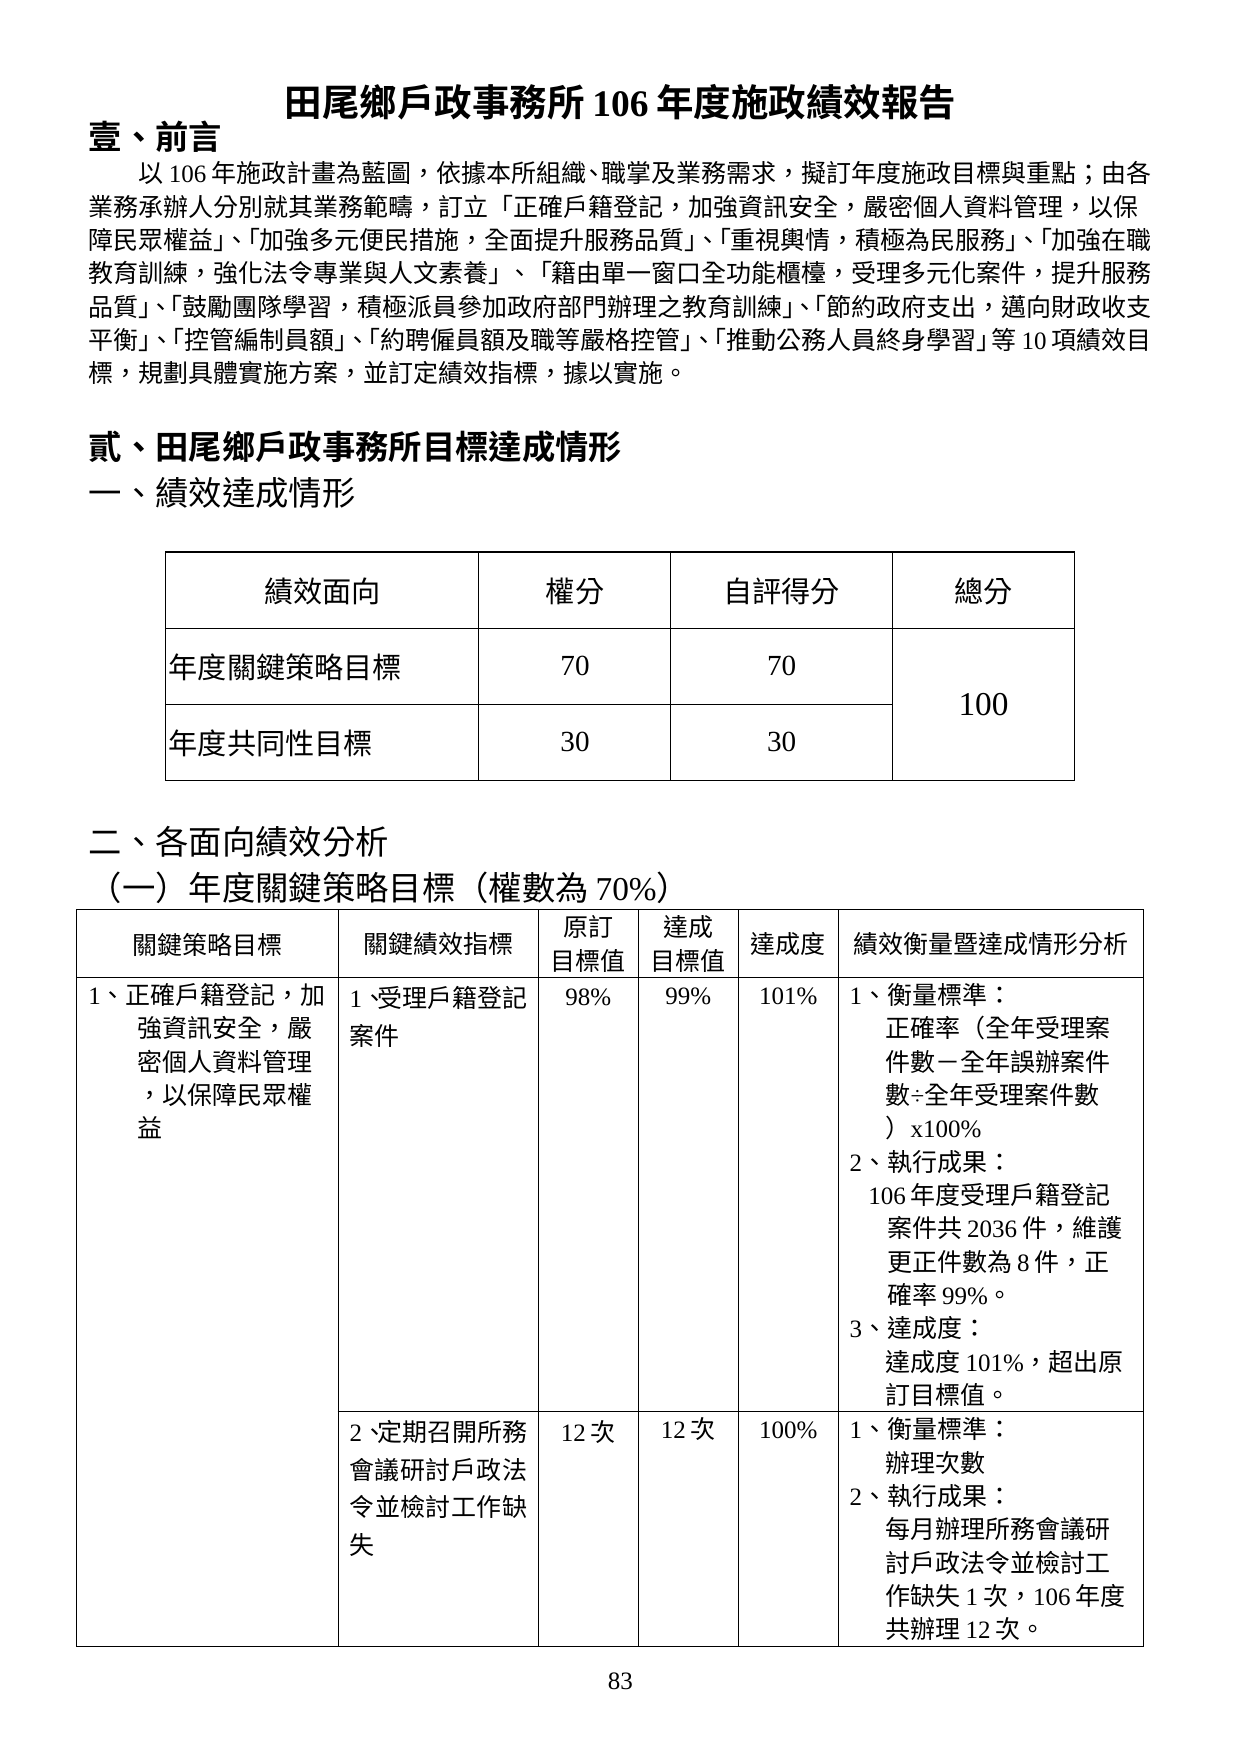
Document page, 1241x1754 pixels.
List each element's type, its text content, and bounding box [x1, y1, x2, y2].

table_cell 99% [639, 978, 738, 1411]
table_cell 30 [479, 705, 670, 779]
table_cell 98% [539, 978, 638, 1411]
table_cell 1、受理戶籍登記案件 [339, 978, 538, 1411]
table_cell 12次 [639, 1412, 738, 1646]
table_cell 101% [739, 978, 838, 1411]
table_header 關鍵績效指標 [339, 910, 538, 977]
table_cell 100 [893, 629, 1074, 779]
table_cell 30 [671, 705, 892, 779]
table_cell 12次 [539, 1412, 638, 1646]
table_cell 70 [671, 629, 892, 703]
table_header 關鍵策略目標 [77, 910, 338, 977]
text 一、績效達成情形 [89, 469, 1152, 514]
table_header 績效衡量暨達成情形分析 [839, 910, 1143, 977]
table_header 達成度 [739, 910, 838, 977]
table_cell 100% [739, 1412, 838, 1646]
table_cell 正確戶籍登記，加強資訊安全，嚴密個人資料管理，以保障民眾權益 [77, 978, 338, 1646]
text 二、各面向績效分析 [89, 817, 1152, 863]
table_cell 2、定期召開所務會議研討戶政法令並檢討工作缺失 [339, 1412, 538, 1646]
table_cell 年度共同性目標 [166, 705, 478, 779]
table_header 績效面向 [166, 553, 478, 627]
table_cell 1、衡量標準： 辦理次數 2、執行成果： 每月辦理所務會議研討戶政法令並檢討工作缺失1次，106年度共辦理12次。 [839, 1412, 1143, 1646]
table_header 原訂 目標值 [539, 910, 638, 977]
table_header 權分 [479, 553, 670, 627]
text （一）年度關鍵策略目標（權數為70%） [89, 863, 1152, 909]
table_cell 年度關鍵策略目標 [166, 629, 478, 703]
table_header 總分 [893, 553, 1074, 627]
text 田尾鄉戶政事務所106年度施政績效報告 [89, 89, 1152, 123]
table_cell 1、衡量標準： 正確率（全年受理案件數－全年誤辦案件數÷全年受理案件數）x100% 2、執行成果： 106年度受理戶籍登記 案件共2036件，維護更正件數為8件，正確率99%。 3、達成度： 達成度101%，超出原 訂目標值。 [839, 978, 1143, 1411]
table_header 達成 目標值 [639, 910, 738, 977]
text 貳、田尾鄉戶政事務所目標達成情形 [89, 423, 1152, 469]
table_header 自評得分 [671, 553, 892, 627]
text 以106年施政計畫為藍圖，依據本所組織、職掌及業務需求，擬訂年度施政目標與重點；由各業務承辦人分別就其業務範疇，訂立「正確戶籍登記，加強資訊安全，嚴密個人資料管理，以保障民眾權益」、「加強多元便民措施，全面提升服務品質」、「重視輿情，積極為民服務」、「加強在職教育訓練，強化法令專業與人文素養」、「籍由單一窗口全功能櫃檯，受理多元化案件，提升服務品質」、「鼓勵團隊學習，積極派員參加政府部門辦理之教育訓練」、「節約政府支出，邁向財政收支平衡」、「控管編制員額」、「約聘僱員額及職等嚴格控管」、「推動公務人員終身學習」等10項績效目標，規劃具體實施方案，並訂定績效指標，據以實施。 [89, 156, 1152, 389]
text 壹、前言 [89, 123, 1152, 156]
table_cell 70 [479, 629, 670, 703]
